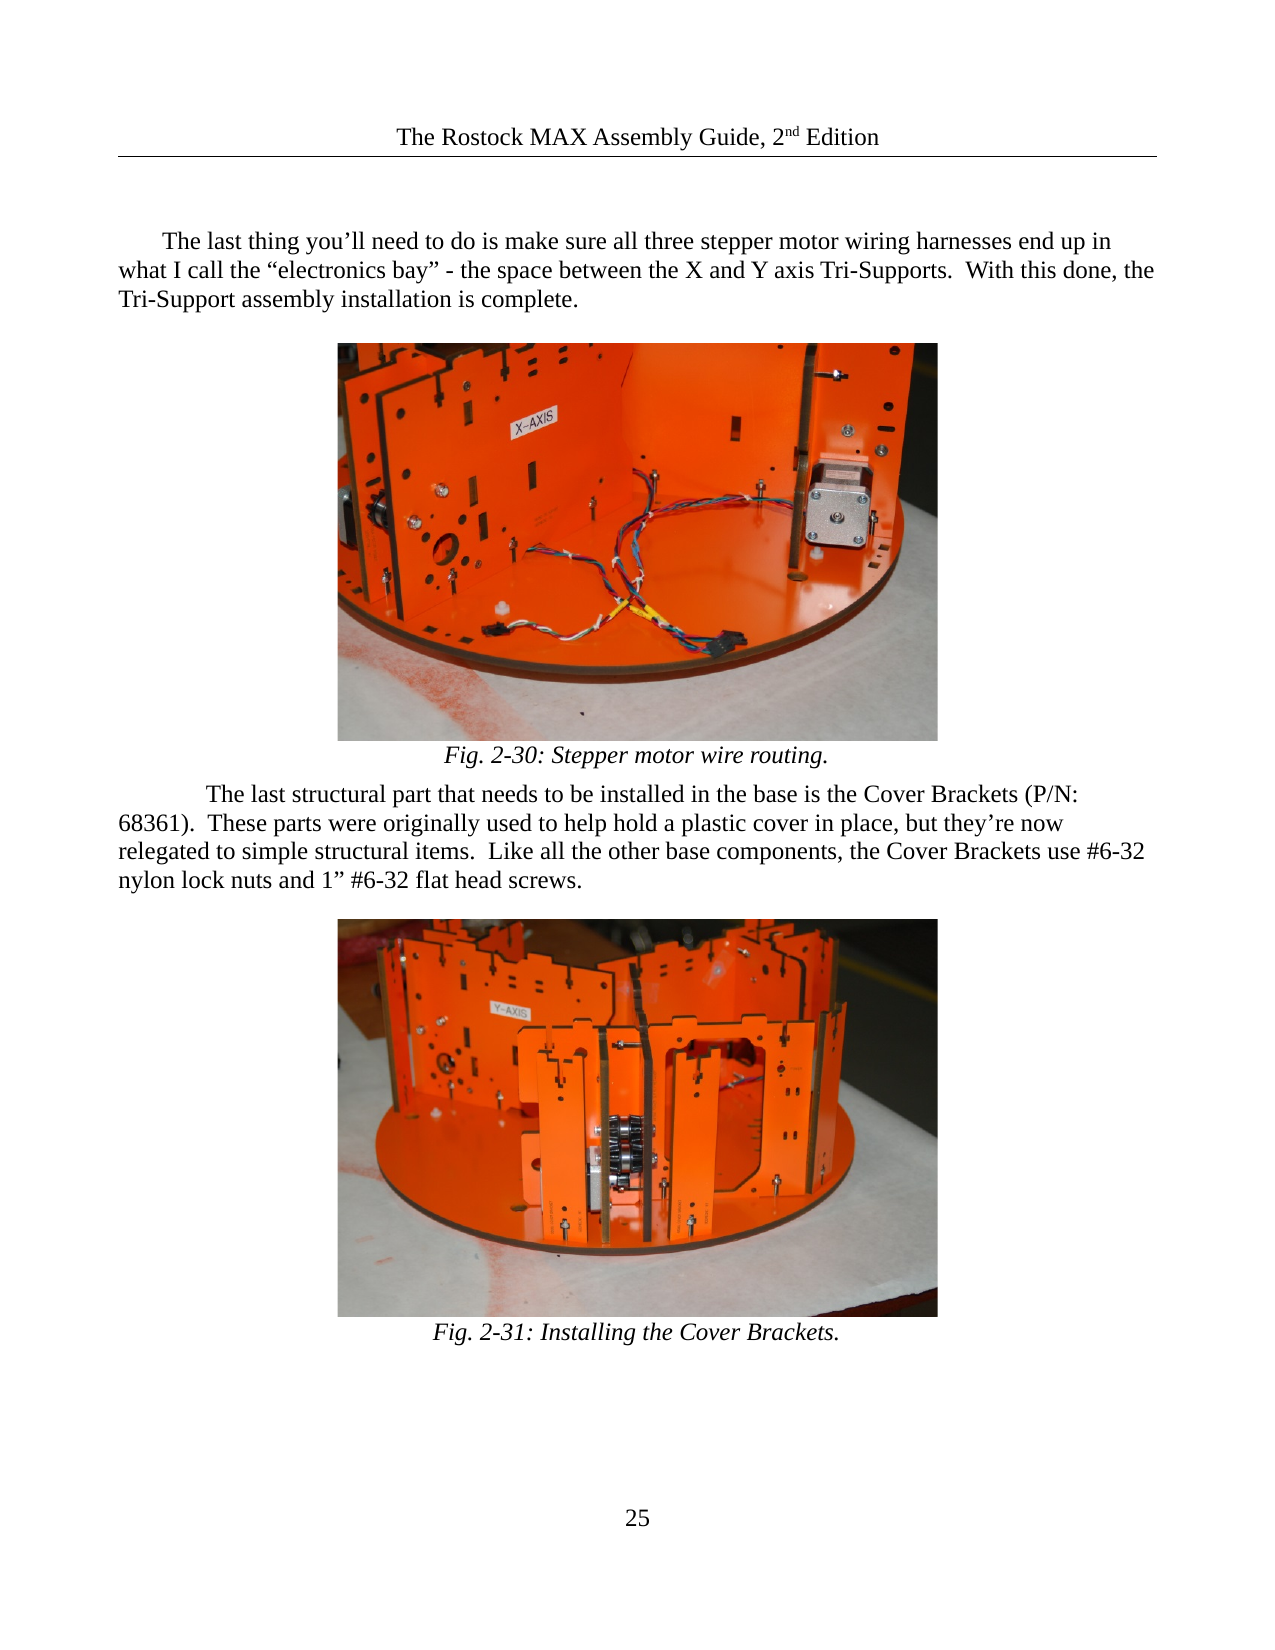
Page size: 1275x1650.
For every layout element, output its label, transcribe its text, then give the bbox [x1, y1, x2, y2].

picture [337, 343, 938, 741]
text Fig. 2-30: Stepper motor wire routing. [337, 741, 937, 769]
text The last structural part that needs to be installed in the base is the Cover Brackets (P/N: 68361). These parts were originally used to help hold a plastic cover in place, but they’re now relegated to simple structural items. Like all the other base components, the Cover Brackets use #6-32 nylon lock nuts and 1” #6-32 flat head screws. [118, 779, 1157, 894]
text The last thing you’ll need to do is make sure all three stepper motor wiring harnesses end up in what I call the “electronics bay” - the space between the X and Y axis Tri-Supports. With this done, the Tri-Support assembly installation is complete. [118, 226, 1157, 313]
picture [337, 919, 938, 1317]
text Fig. 2-31: Installing the Cover Brackets. [337, 1317, 937, 1345]
